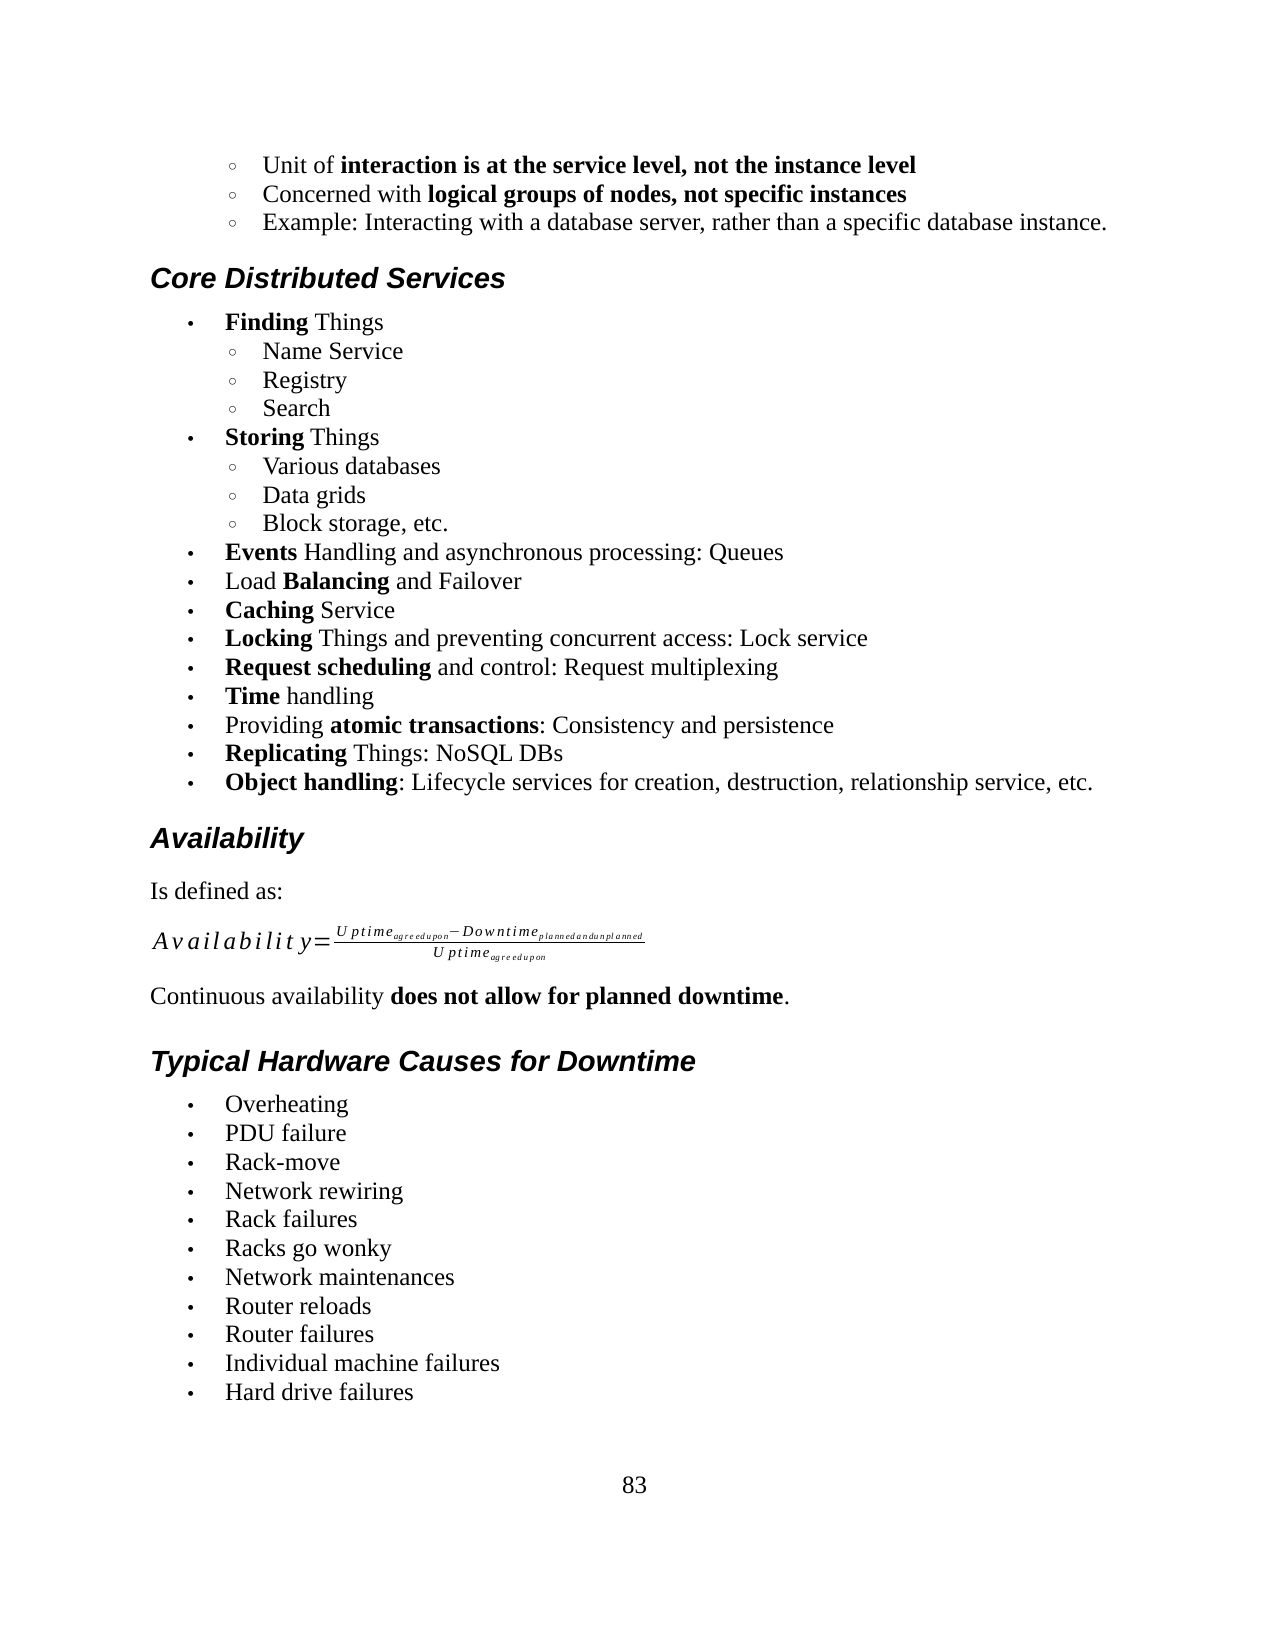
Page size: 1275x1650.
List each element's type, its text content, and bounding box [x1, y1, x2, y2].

list Example: Interacting with a database server, rather than a specific database instance. [225, 207, 1125, 236]
list Finding Things [187, 307, 1125, 336]
list Providing atomic transactions: Consistency and persistence [187, 710, 1125, 738]
list Events Handling and asynchronous processing: Queues [187, 537, 1125, 566]
list Name Service [225, 336, 1125, 365]
list Racks go wonky [187, 1233, 1125, 1262]
subtitle Typical Hardware Causes for Downtime [150, 1043, 1125, 1077]
list Object handling: Lifecycle services for creation, destruction, relationship service, etc. [187, 767, 1125, 796]
list PDU failure [187, 1118, 1125, 1147]
list Time handling [187, 681, 1125, 710]
list Storing Things [187, 422, 1125, 451]
text Is defined as: [150, 876, 1125, 905]
list Search [225, 393, 1125, 422]
list Concerned with logical groups of nodes, not specific instances [225, 179, 1125, 207]
list Individual machine failures [187, 1348, 1125, 1377]
list Replicating Things: NoSQL DBs [187, 738, 1125, 767]
list Registry [225, 365, 1125, 393]
text Continuous availability does not allow for planned downtime. [150, 981, 1125, 1009]
list Data grids [225, 480, 1125, 508]
list Various databases [225, 451, 1125, 480]
list Block storage, etc. [225, 508, 1125, 537]
list Network rewiring [187, 1176, 1125, 1204]
list Overheating [187, 1089, 1125, 1118]
list Router reloads [187, 1291, 1125, 1319]
list Network maintenances [187, 1262, 1125, 1291]
list Unit of interaction is at the service level, not the instance level [225, 150, 1125, 179]
subtitle Core Distributed Services [150, 261, 1125, 295]
list Rack failures [187, 1204, 1125, 1233]
list Load Balancing and Failover [187, 566, 1125, 595]
list Caching Service [187, 595, 1125, 623]
list Rack-move [187, 1147, 1125, 1176]
list Request scheduling and control: Request multiplexing [187, 652, 1125, 681]
list Hard drive failures [187, 1377, 1125, 1406]
list Router failures [187, 1319, 1125, 1348]
subtitle Availability [150, 821, 1125, 854]
list Locking Things and preventing concurrent access: Lock service [187, 623, 1125, 652]
